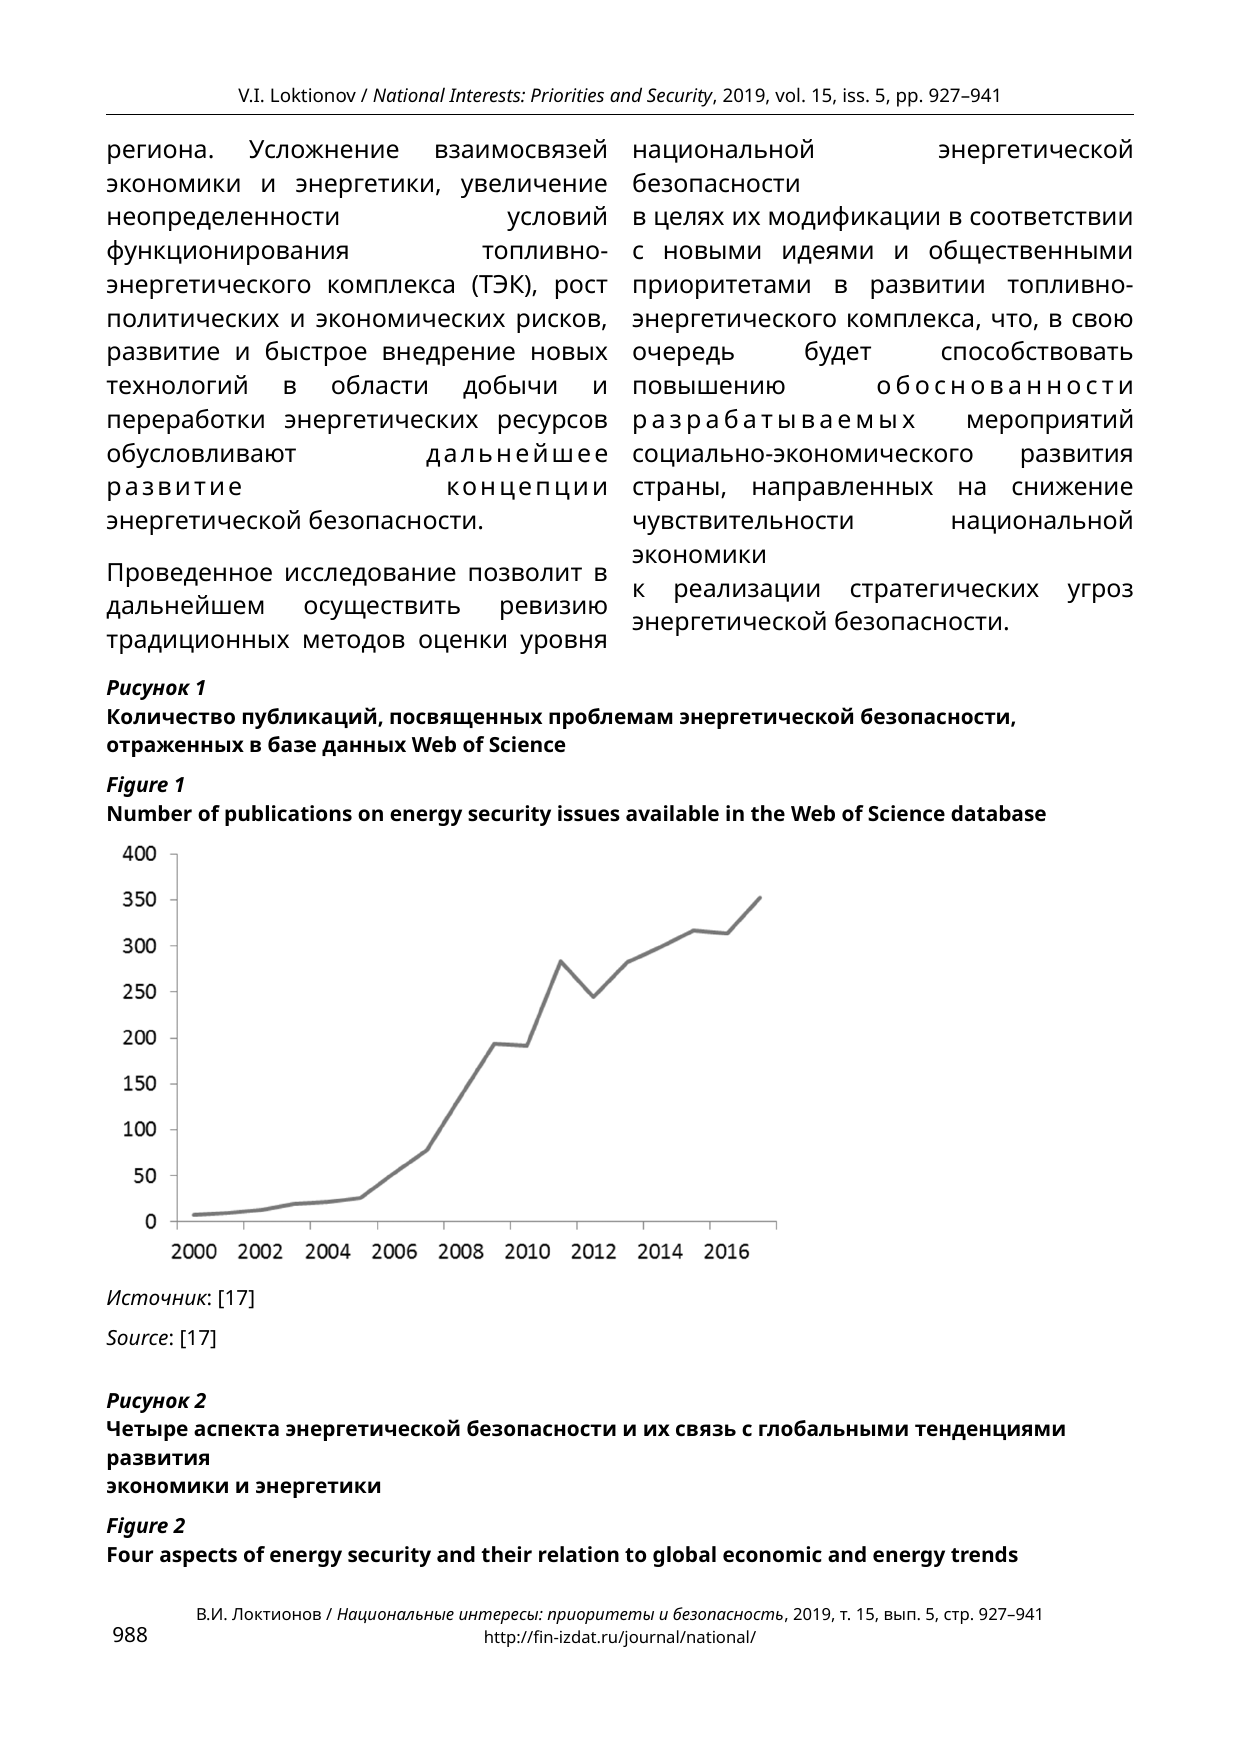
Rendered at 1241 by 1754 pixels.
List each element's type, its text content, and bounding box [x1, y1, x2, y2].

text Рисунок 1 [106, 673, 1134, 702]
picture [106, 839, 789, 1272]
text Number of publications on energy security issues available in the Web of Science database [106, 799, 1134, 827]
text Количество публикаций, посвященных проблемам энергетической безопасности, отраженных в базе данных Web of Science [106, 702, 1134, 759]
text региона. Усложнение взаимосвязей экономики и энергетики, увеличение неопределенности условий функционирования топливно-энергетического комплекса (ТЭК), рост политических и экономических рисков, развитие и быстрое внедрение новых технологий в области добычи и переработки энергетических ресурсов обусловливают дальнейшее развитие концепции энергетической безопасности. [106, 132, 608, 537]
text Рисунок 2 [106, 1386, 1134, 1414]
text национальной энергетической безопасности в целях их модификации в соответствии с новыми идеями и общественными приоритетами в развитии топливно-энергетического комплекса, что, в свою очередь будет способствовать повышению обоснованности разрабатываемых мероприятий социально-экономического развития страны, направленных на снижение чувствительности национальной экономики к реализации стратегических угроз энергетической безопасности. [632, 132, 1134, 638]
text Four aspects of energy security and their relation to global economic and energy trends [106, 1540, 1134, 1568]
text Figure 1 [106, 770, 1134, 799]
text Source: [17] [106, 1323, 1134, 1352]
text Figure 2 [106, 1511, 1134, 1540]
text Проведенное исследование позволит в дальнейшем осуществить ревизию традиционных методов оценки уровня [106, 554, 608, 656]
text Источник: [17] [106, 1283, 1134, 1312]
text Четыре аспекта энергетической безопасности и их связь с глобальными тенденциями развития экономики и энергетики [106, 1414, 1134, 1499]
